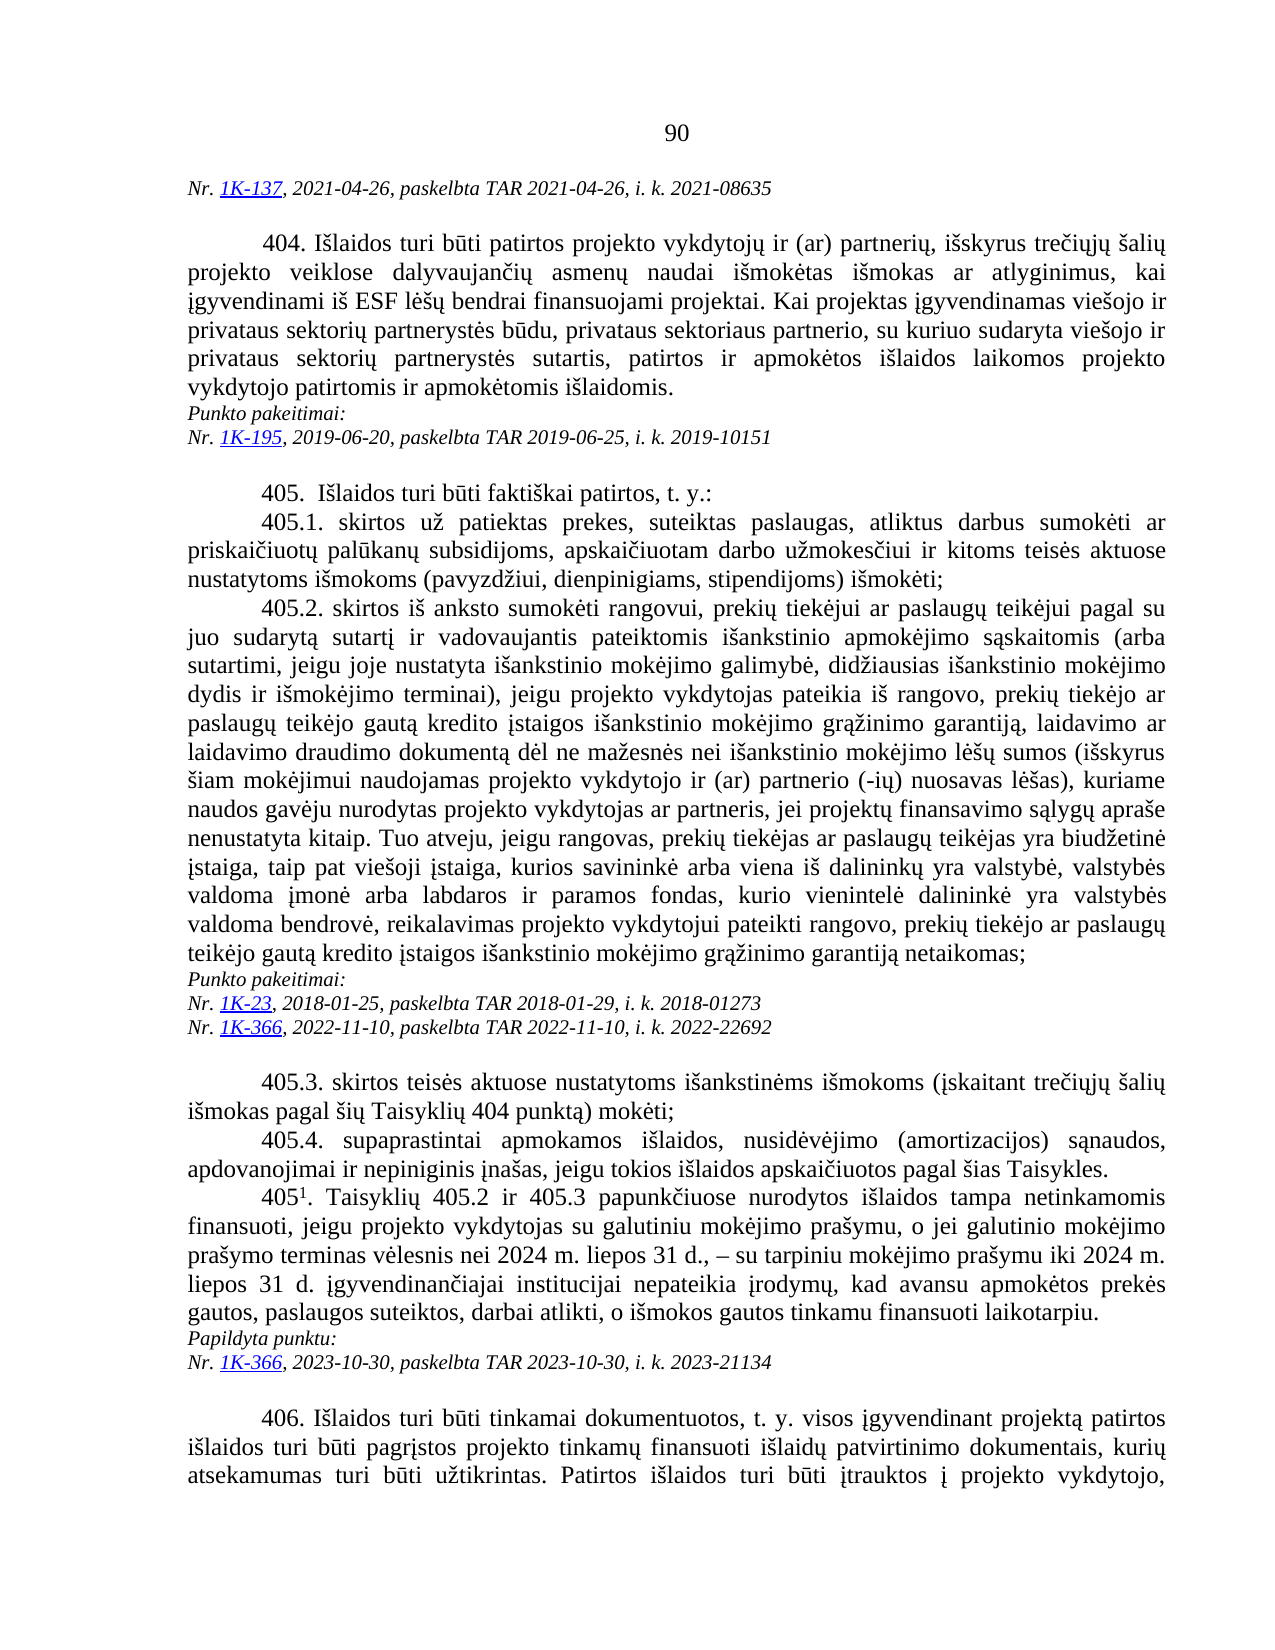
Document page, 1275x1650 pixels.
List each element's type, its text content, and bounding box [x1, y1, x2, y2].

text 405.3. skirtos teisės aktuose nustatytoms išankstinėms išmokoms (įskaitant trečiųjų šalių išmokas pagal šių Taisyklių 404 punktą) mokėti; [187, 1067, 1167, 1125]
text 405.1. skirtos už patiektas prekes, suteiktas paslaugas, atliktus darbus sumokėti ar priskaičiuotų palūkanų subsidijoms, apskaičiuotam darbo užmokesčiui ir kitoms teisės aktuose nustatytoms išmokoms (pavyzdžiui, dienpinigiams, stipendijoms) išmokėti; [187, 507, 1167, 593]
text Nr. 1K-366, 2022-11-10, paskelbta TAR 2022-11-10, i. k. 2022-22692 [187, 1015, 1167, 1039]
text 405. Išlaidos turi būti faktiškai patirtos, t. y.: [187, 478, 1167, 507]
text Punkto pakeitimai: [187, 401, 1167, 425]
text Nr. 1K-137, 2021-04-26, paskelbta TAR 2021-04-26, i. k. 2021-08635 [187, 176, 1167, 200]
text 406. Išlaidos turi būti tinkamai dokumentuotos, t. y. visos įgyvendinant projektą patirtos išlaidos turi būti pagrįstos projekto tinkamų finansuoti išlaidų patvirtinimo dokumentais, kurių atsekamumas turi būti užtikrintas. Patirtos išlaidos turi būti įtrauktos į projekto vykdytojo, [187, 1403, 1167, 1489]
text 4051. Taisyklių 405.2 ir 405.3 papunkčiuose nurodytos išlaidos tampa netinkamomis finansuoti, jeigu projekto vykdytojas su galutiniu mokėjimo prašymu, o jei galutinio mokėjimo prašymo terminas vėlesnis nei 2024 m. liepos 31 d., – su tarpiniu mokėjimo prašymu iki 2024 m. liepos 31 d. įgyvendinančiajai institucijai nepateikia įrodymų, kad avansu apmokėtos prekės gautos, paslaugos suteiktos, darbai atlikti, o išmokos gautos tinkamu finansuoti laikotarpiu. [187, 1182, 1167, 1326]
text 405.2. skirtos iš anksto sumokėti rangovui, prekių tiekėjui ar paslaugų teikėjui pagal su juo sudarytą sutartį ir vadovaujantis pateiktomis išankstinio apmokėjimo sąskaitomis (arba sutartimi, jeigu joje nustatyta išankstinio mokėjimo galimybė, didžiausias išankstinio mokėjimo dydis ir išmokėjimo terminai), jeigu projekto vykdytojas pateikia iš rangovo, prekių tiekėjo ar paslaugų teikėjo gautą kredito įstaigos išankstinio mokėjimo grąžinimo garantiją, laidavimo ar laidavimo draudimo dokumentą dėl ne mažesnės nei išankstinio mokėjimo lėšų sumos (išskyrus šiam mokėjimui naudojamas projekto vykdytojo ir (ar) partnerio (-ių) nuosavas lėšas), kuriame naudos gavėju nurodytas projekto vykdytojas ar partneris, jei projektų finansavimo sąlygų apraše nenustatyta kitaip. Tuo atveju, jeigu rangovas, prekių tiekėjas ar paslaugų teikėjas yra biudžetinė įstaiga, taip pat viešoji įstaiga, kurios savininkė arba viena iš dalininkų yra valstybė, valstybės valdoma įmonė arba labdaros ir paramos fondas, kurio vienintelė dalininkė yra valstybės valdoma bendrovė, reikalavimas projekto vykdytojui pateikti rangovo, prekių tiekėjo ar paslaugų teikėjo gautą kredito įstaigos išankstinio mokėjimo grąžinimo garantiją netaikomas; [187, 593, 1167, 967]
text 405.4. supaprastintai apmokamos išlaidos, nusidėvėjimo (amortizacijos) sąnaudos, apdovanojimai ir nepiniginis įnašas, jeigu tokios išlaidos apskaičiuotos pagal šias Taisykles. [187, 1125, 1167, 1182]
text 404. Išlaidos turi būti patirtos projekto vykdytojų ir (ar) partnerių, išskyrus trečiųjų šalių projekto veiklose dalyvaujančių asmenų naudai išmokėtas išmokas ar atlyginimus, kai įgyvendinami iš ESF lėšų bendrai finansuojami projektai. Kai projektas įgyvendinamas viešojo ir privataus sektorių partnerystės būdu, privataus sektoriaus partnerio, su kuriuo sudaryta viešojo ir privataus sektorių partnerystės sutartis, patirtos ir apmokėtos išlaidos laikomos projekto vykdytojo patirtomis ir apmokėtomis išlaidomis. [187, 228, 1167, 401]
text Nr. 1K-366, 2023-10-30, paskelbta TAR 2023-10-30, i. k. 2023-21134 [187, 1350, 1167, 1374]
text Nr. 1K-195, 2019-06-20, paskelbta TAR 2019-06-25, i. k. 2019-10151 [187, 425, 1167, 449]
text Punkto pakeitimai: [187, 967, 1167, 991]
text Papildyta punktu: [187, 1326, 1167, 1350]
text Nr. 1K-23, 2018-01-25, paskelbta TAR 2018-01-29, i. k. 2018-01273 [187, 991, 1167, 1015]
